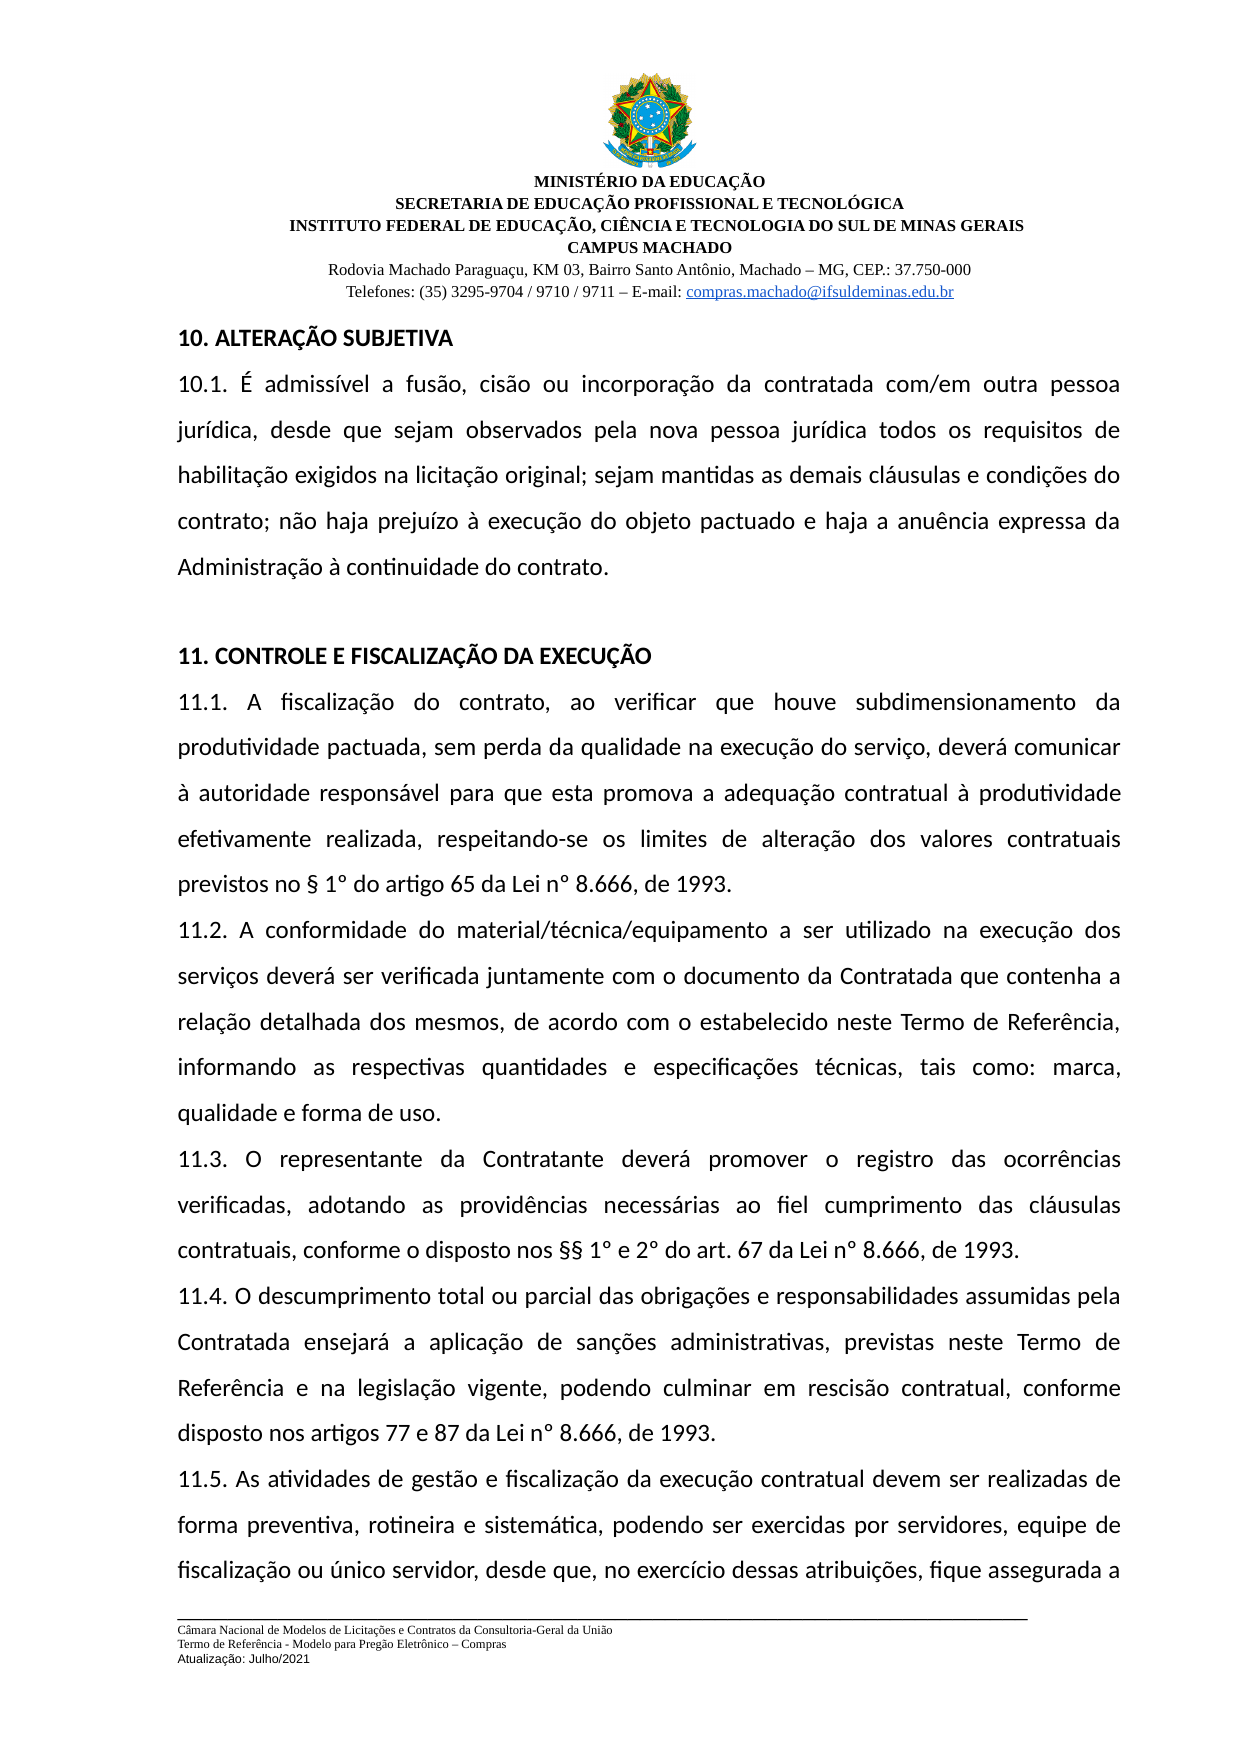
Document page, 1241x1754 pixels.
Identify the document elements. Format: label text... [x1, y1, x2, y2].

text 11.2. A conformidade do material/técnica/equipamento a ser utilizado na execução dos serviços deverá ser verificada juntamente com o documento da Contratada que contenha a relação detalhada dos mesmos, de acordo com o estabelecido neste Termo de Referência, informando as respectivas quantidades e especificações técnicas, tais como: marca, qualidade e forma de uso. [177, 914, 1122, 1128]
text 11.1. A fiscalização do contrato, ao verificar que houve subdimensionamento da produtividade pactuada, sem perda da qualidade na execução do serviço, deverá comunicar à autoridade responsável para que esta promova a adequação contratual à produtividade efetivamente realizada, respeitando-se os limites de alteração dos valores contratuais previstos no § 1º do artigo 65 da Lei nº 8.666, de 1993. [177, 686, 1122, 899]
text 11.5. As atividades de gestão e fiscalização da execução contratual devem ser realizadas de forma preventiva, rotineira e sistemática, podendo ser exercidas por servidores, equipe de fiscalização ou único servidor, desde que, no exercício dessas atribuições, fique assegurada a [177, 1463, 1122, 1585]
text 10.1. É admissível a fusão, cisão ou incorporação da contratada com/em outra pessoa jurídica, desde que sejam observados pela nova pessoa jurídica todos os requisitos de habilitação exigidos na licitação original; sejam mantidas as demais cláusulas e condições do contrato; não haja prejuízo à execução do objeto pactuado e haja a anuência expressa da Administração à continuidade do contrato. [177, 368, 1122, 582]
text 10. ALTERAÇÃO SUBJETIVA [177, 322, 1122, 353]
picture [669, 149, 680, 155]
text 11. CONTROLE E FISCALIZAÇÃO DA EXECUÇÃO [177, 640, 1122, 671]
text 11.4. O descumprimento total ou parcial das obrigações e responsabilidades assumidas pela Contratada ensejará a aplicação de sanções administrativas, previstas neste Termo de Referência e na legislação vigente, podendo culminar em rescisão contratual, conforme disposto nos artigos 77 e 87 da Lei nº 8.666, de 1993. [177, 1280, 1122, 1448]
picture [643, 163, 658, 168]
picture [603, 73, 697, 168]
text 11.3. O representante da Contratante deverá promover o registro das ocorrências verificadas, adotando as providências necessárias ao fiel cumprimento das cláusulas contratuais, conforme o disposto nos §§ 1º e 2º do art. 67 da Lei nº 8.666, de 1993. [177, 1143, 1122, 1265]
